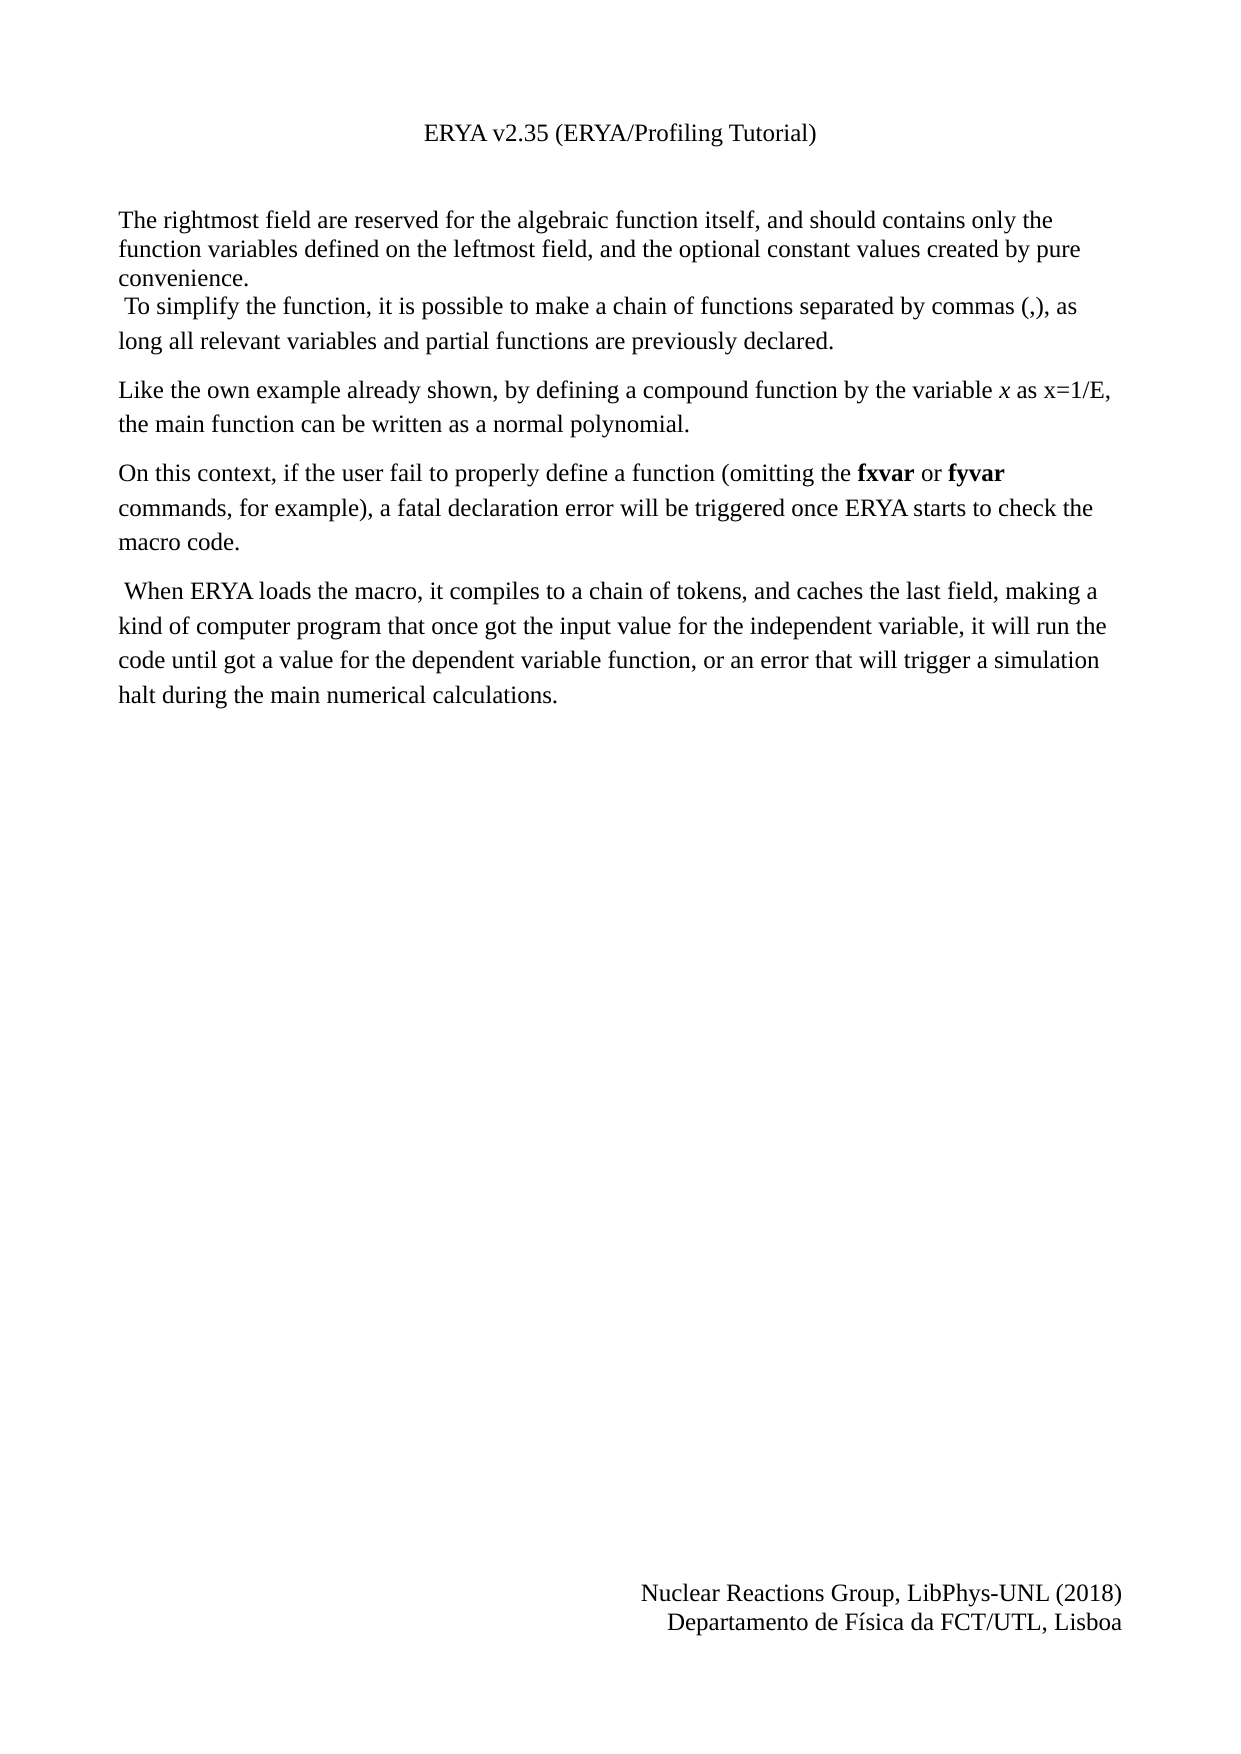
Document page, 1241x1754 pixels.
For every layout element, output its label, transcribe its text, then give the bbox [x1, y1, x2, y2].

text Like the own example already shown, by defining a compound function by the variable x as x=1/E, the main function can be written as a normal polynomial. [118, 375, 1122, 438]
text On this context, if the user fail to properly define a function (omitting the fxvar or fyvar commands, for example), a fatal declaration error will be triggered once ERYA starts to check the macro code. [118, 458, 1122, 556]
text When ERYA loads the macro, it compiles to a chain of tokens, and caches the last field, making a kind of computer program that once got the input value for the independent variable, it will run the code until got a value for the dependent variable function, or an error that will trigger a simulation halt during the main numerical calculations. [118, 576, 1122, 709]
text The rightmost field are reserved for the algebraic function itself, and should contains only the function variables defined on the leftmost field, and the optional constant values created by pure convenience. [118, 205, 1122, 291]
text To simplify the function, it is possible to make a chain of functions separated by commas (,), as long all relevant variables and partial functions are previously declared. [118, 291, 1122, 354]
